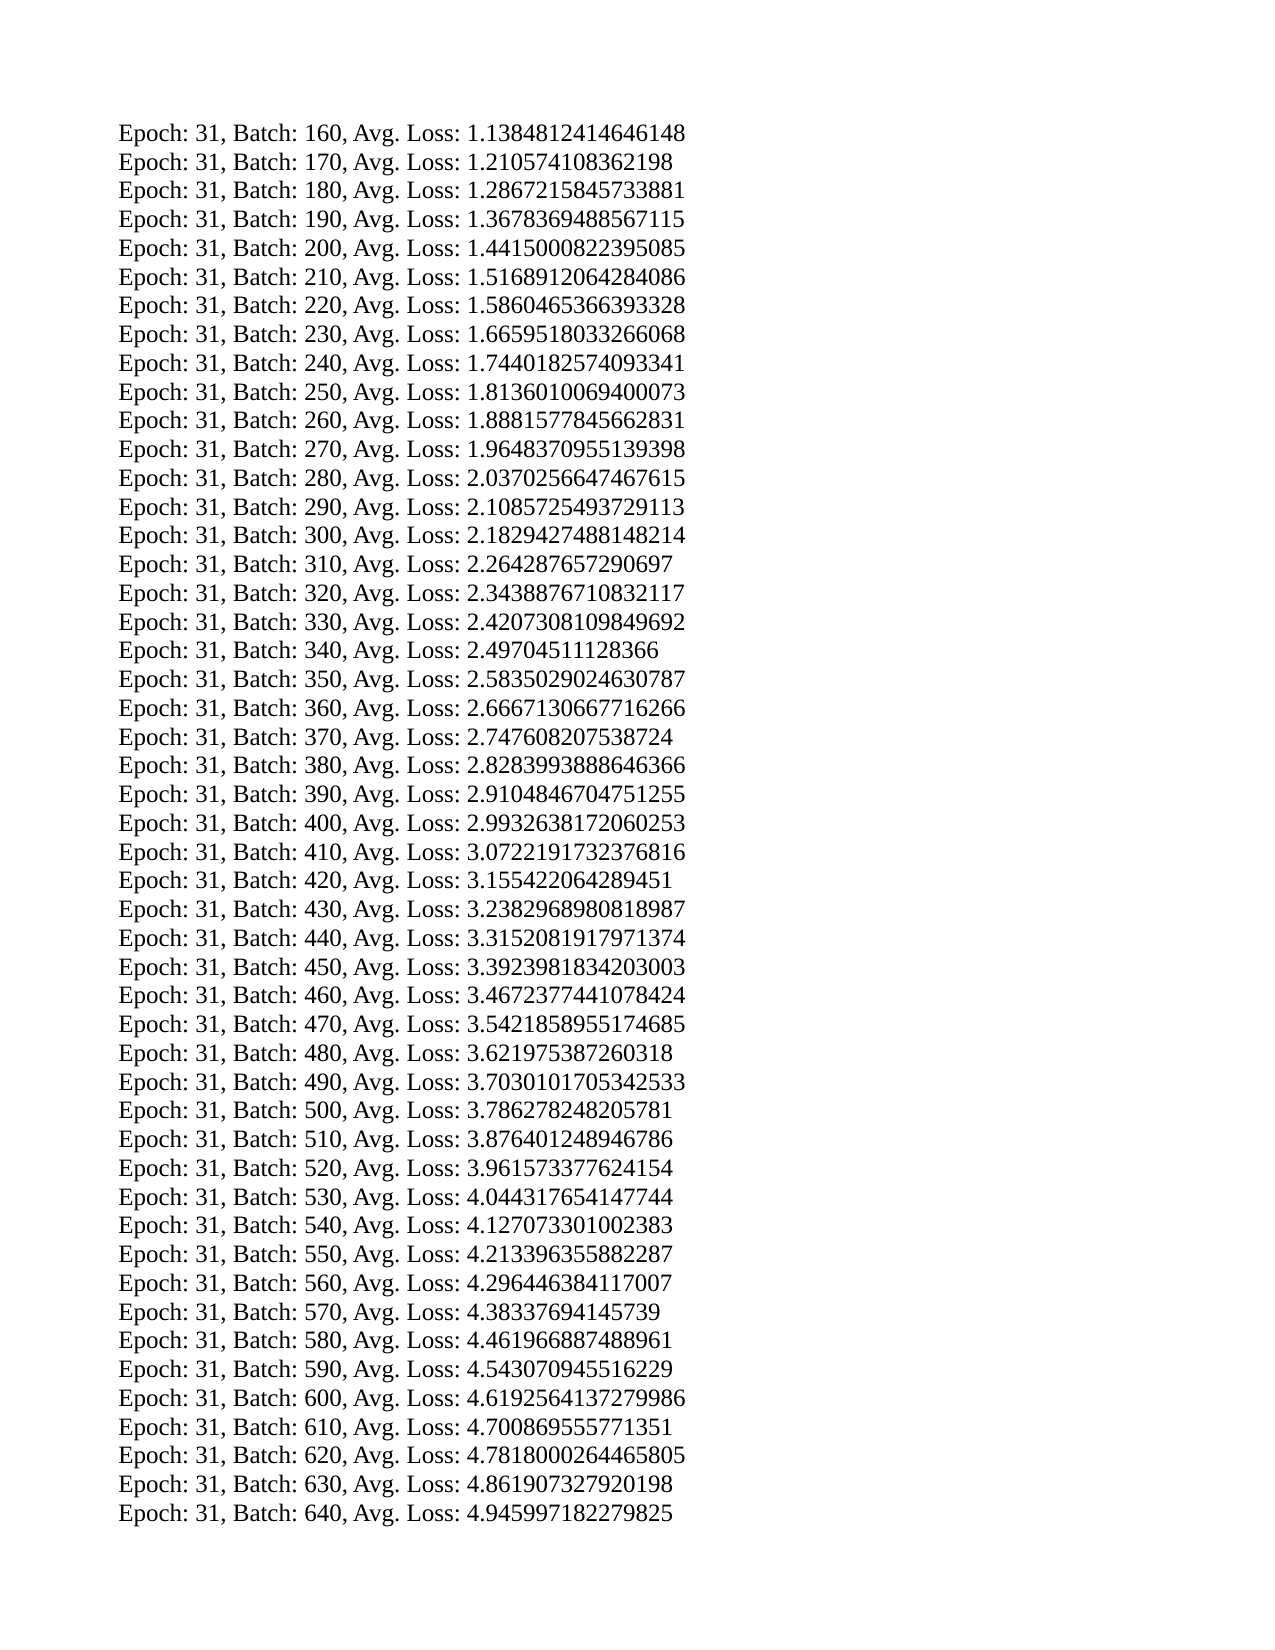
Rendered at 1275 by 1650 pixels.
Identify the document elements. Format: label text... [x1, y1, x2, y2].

text Epoch: 31, Batch: 300, Avg. Loss: 2.1829427488148214 [118, 521, 1157, 549]
text Epoch: 31, Batch: 550, Avg. Loss: 4.213396355882287 [118, 1239, 1157, 1268]
text Epoch: 31, Batch: 470, Avg. Loss: 3.5421858955174685 [118, 1009, 1157, 1038]
text Epoch: 31, Batch: 230, Avg. Loss: 1.6659518033266068 [118, 319, 1157, 348]
text Epoch: 31, Batch: 600, Avg. Loss: 4.6192564137279986 [118, 1383, 1157, 1412]
text Epoch: 31, Batch: 410, Avg. Loss: 3.0722191732376816 [118, 837, 1157, 866]
text Epoch: 31, Batch: 420, Avg. Loss: 3.155422064289451 [118, 866, 1157, 894]
text Epoch: 31, Batch: 610, Avg. Loss: 4.700869555771351 [118, 1412, 1157, 1441]
text Epoch: 31, Batch: 430, Avg. Loss: 3.2382968980818987 [118, 894, 1157, 923]
text Epoch: 31, Batch: 530, Avg. Loss: 4.044317654147744 [118, 1182, 1157, 1211]
text Epoch: 31, Batch: 440, Avg. Loss: 3.3152081917971374 [118, 923, 1157, 952]
text Epoch: 31, Batch: 480, Avg. Loss: 3.621975387260318 [118, 1038, 1157, 1067]
text Epoch: 31, Batch: 360, Avg. Loss: 2.6667130667716266 [118, 693, 1157, 722]
text Epoch: 31, Batch: 370, Avg. Loss: 2.747608207538724 [118, 722, 1157, 751]
text Epoch: 31, Batch: 630, Avg. Loss: 4.861907327920198 [118, 1469, 1157, 1498]
text Epoch: 31, Batch: 390, Avg. Loss: 2.9104846704751255 [118, 779, 1157, 808]
text Epoch: 31, Batch: 220, Avg. Loss: 1.5860465366393328 [118, 291, 1157, 319]
text Epoch: 31, Batch: 580, Avg. Loss: 4.461966887488961 [118, 1326, 1157, 1354]
text Epoch: 31, Batch: 190, Avg. Loss: 1.3678369488567115 [118, 204, 1157, 233]
text Epoch: 31, Batch: 460, Avg. Loss: 3.4672377441078424 [118, 981, 1157, 1009]
text Epoch: 31, Batch: 200, Avg. Loss: 1.4415000822395085 [118, 233, 1157, 262]
text Epoch: 31, Batch: 290, Avg. Loss: 2.1085725493729113 [118, 492, 1157, 521]
text Epoch: 31, Batch: 540, Avg. Loss: 4.127073301002383 [118, 1211, 1157, 1239]
text Epoch: 31, Batch: 350, Avg. Loss: 2.5835029024630787 [118, 664, 1157, 693]
text Epoch: 31, Batch: 280, Avg. Loss: 2.0370256647467615 [118, 463, 1157, 492]
text Epoch: 31, Batch: 210, Avg. Loss: 1.5168912064284086 [118, 262, 1157, 291]
text Epoch: 31, Batch: 240, Avg. Loss: 1.7440182574093341 [118, 348, 1157, 377]
text Epoch: 31, Batch: 260, Avg. Loss: 1.8881577845662831 [118, 406, 1157, 434]
text Epoch: 31, Batch: 570, Avg. Loss: 4.38337694145739 [118, 1297, 1157, 1326]
text Epoch: 31, Batch: 270, Avg. Loss: 1.9648370955139398 [118, 434, 1157, 463]
text Epoch: 31, Batch: 310, Avg. Loss: 2.264287657290697 [118, 549, 1157, 578]
text Epoch: 31, Batch: 250, Avg. Loss: 1.8136010069400073 [118, 377, 1157, 406]
text Epoch: 31, Batch: 490, Avg. Loss: 3.7030101705342533 [118, 1067, 1157, 1096]
text Epoch: 31, Batch: 400, Avg. Loss: 2.9932638172060253 [118, 808, 1157, 837]
text Epoch: 31, Batch: 500, Avg. Loss: 3.786278248205781 [118, 1096, 1157, 1124]
text Epoch: 31, Batch: 520, Avg. Loss: 3.961573377624154 [118, 1153, 1157, 1182]
text Epoch: 31, Batch: 380, Avg. Loss: 2.8283993888646366 [118, 751, 1157, 779]
text Epoch: 31, Batch: 330, Avg. Loss: 2.4207308109849692 [118, 607, 1157, 636]
text Epoch: 31, Batch: 160, Avg. Loss: 1.1384812414646148 [118, 118, 1157, 147]
text Epoch: 31, Batch: 170, Avg. Loss: 1.210574108362198 [118, 147, 1157, 176]
text Epoch: 31, Batch: 560, Avg. Loss: 4.296446384117007 [118, 1268, 1157, 1297]
text Epoch: 31, Batch: 180, Avg. Loss: 1.2867215845733881 [118, 176, 1157, 204]
text Epoch: 31, Batch: 450, Avg. Loss: 3.3923981834203003 [118, 952, 1157, 981]
text Epoch: 31, Batch: 620, Avg. Loss: 4.7818000264465805 [118, 1441, 1157, 1469]
text Epoch: 31, Batch: 510, Avg. Loss: 3.876401248946786 [118, 1124, 1157, 1153]
text Epoch: 31, Batch: 640, Avg. Loss: 4.945997182279825 [118, 1498, 1157, 1527]
text Epoch: 31, Batch: 320, Avg. Loss: 2.3438876710832117 [118, 578, 1157, 607]
text Epoch: 31, Batch: 590, Avg. Loss: 4.543070945516229 [118, 1354, 1157, 1383]
text Epoch: 31, Batch: 340, Avg. Loss: 2.49704511128366 [118, 636, 1157, 664]
